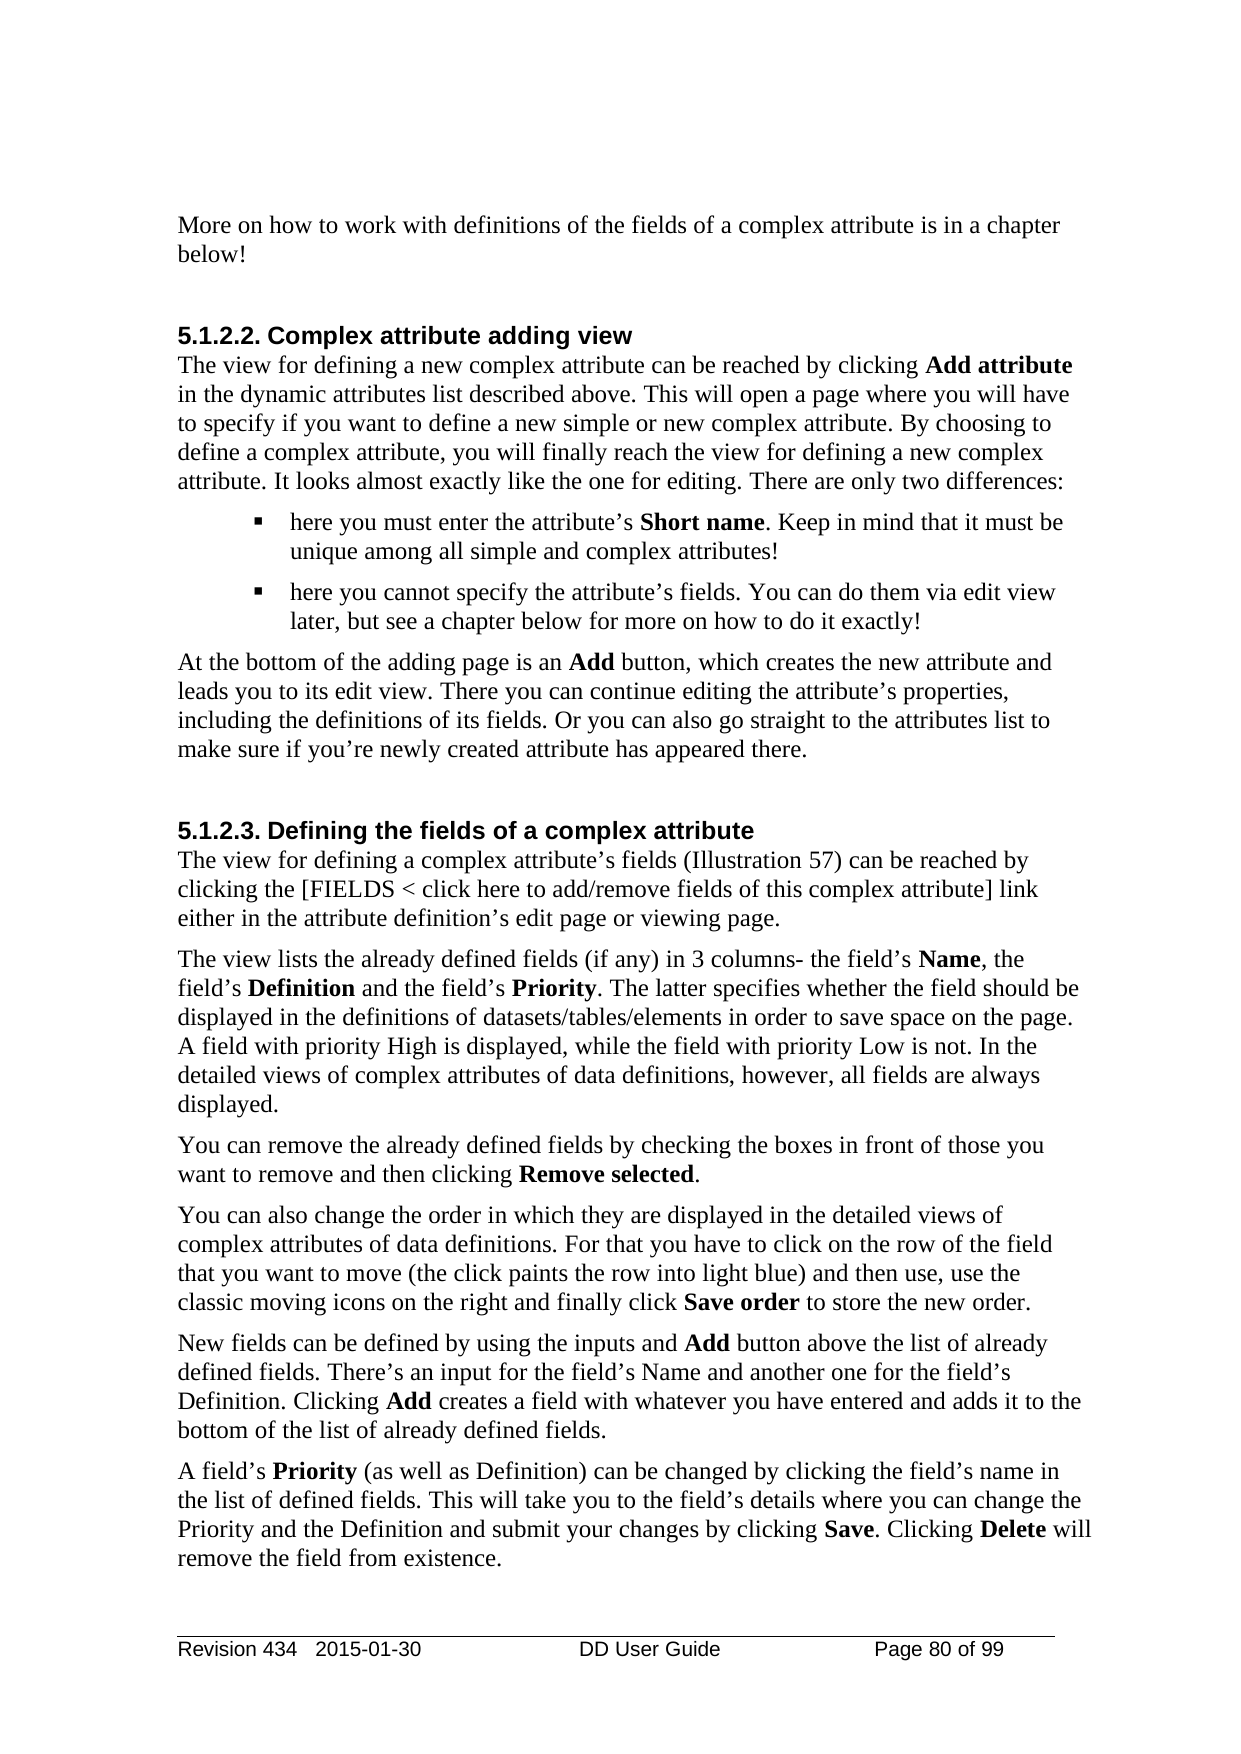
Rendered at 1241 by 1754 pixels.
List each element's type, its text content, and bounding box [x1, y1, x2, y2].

text More on how to work with definitions of the fields of a complex attribute is in a chapter below! [177, 210, 1092, 268]
text You can also change the order in which they are displayed in the detailed views of complex attributes of data definitions. For that you have to click on the row of the field that you want to move (the click paints the row into light blue) and then use, use the classic moving icons on the right and finally click Save order to store the new order. [177, 1200, 1092, 1316]
text The view lists the already defined fields (if any) in 3 columns- the field’s Name, the field’s Definition and the field’s Priority. The latter specifies whether the field should be displayed in the definitions of datasets/tables/elements in order to save space on the page. A field with priority High is displayed, while the field with priority Low is not. In the detailed views of complex attributes of data definitions, however, all fields are always displayed. [177, 944, 1092, 1118]
text At the bottom of the adding page is an Add button, which creates the new attribute and leads you to its edit view. There you can continue editing the attribute’s properties, including the definitions of its fields. Or you can also go straight to the attributes list to make sure if you’re newly created attribute has appeared there. [177, 647, 1092, 763]
text The view for defining a complex attribute’s fields (Illustration 57) can be reached by clicking the [FIELDS < click here to add/remove fields of this complex attribute] link either in the attribute definition’s edit page or viewing page. [177, 845, 1092, 932]
list here you must enter the attribute’s Short name. Keep in mind that it must be unique among all simple and complex attributes! [252, 507, 1092, 565]
subtitle Defining the fields of a complex attribute [177, 816, 1092, 845]
text You can remove the already defined fields by checking the boxes in front of those you want to remove and then clicking Remove selected. [177, 1130, 1092, 1188]
subtitle Complex attribute adding view [177, 321, 1092, 350]
text A field’s Priority (as well as Definition) can be changed by clicking the field’s name in the list of defined fields. This will take you to the field’s details where you can change the Priority and the Definition and submit your changes by clicking Save. Clicking Delete will remove the field from existence. [177, 1456, 1092, 1572]
text New fields can be defined by using the inputs and Add button above the list of already defined fields. There’s an input for the field’s Name and another one for the field’s Definition. Clicking Add creates a field with whatever you have entered and adds it to the bottom of the list of already defined fields. [177, 1328, 1092, 1444]
list here you cannot specify the attribute’s fields. You can do them via edit view later, but see a chapter below for more on how to do it exactly! [252, 577, 1092, 635]
text The view for defining a new complex attribute can be reached by clicking Add attribute in the dynamic attributes list described above. This will open a page where you will have to specify if you want to define a new simple or new complex attribute. By choosing to define a complex attribute, you will finally reach the view for defining a new complex attribute. It looks almost exactly like the one for editing. There are only two differences: [177, 350, 1092, 495]
